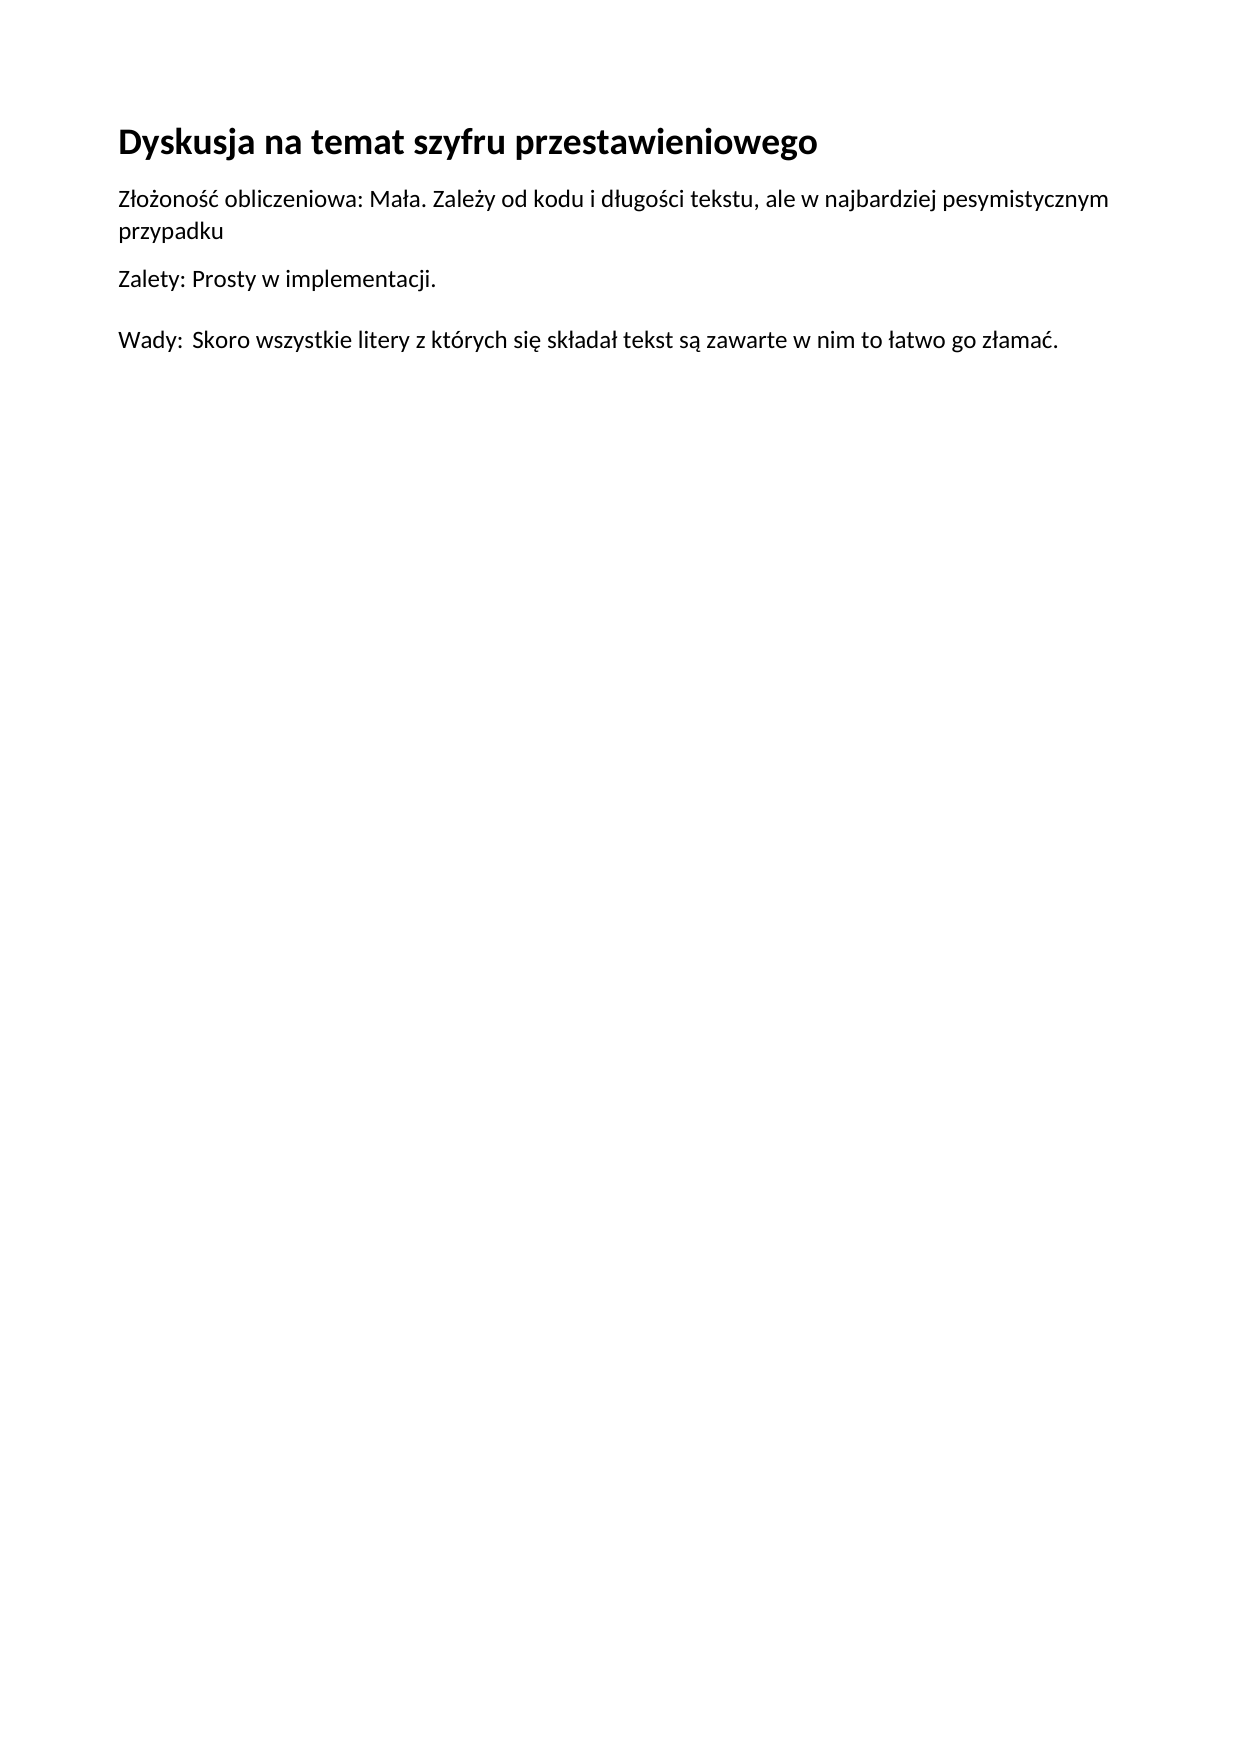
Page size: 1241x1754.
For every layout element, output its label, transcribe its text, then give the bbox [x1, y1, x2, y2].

text Wady: Skoro wszystkie litery z których się składał tekst są zawarte w nim to łatwo go złamać. [118, 312, 1122, 358]
text Dyskusja na temat szyfru przestawieniowego [118, 118, 1122, 164]
text Zalety: Prosty w implementacji. [118, 263, 1122, 294]
text Złożoność obliczeniowa: Mała. Zależy od kodu i długości tekstu, ale w najbardziej pesymistycznym przypadku [118, 183, 1122, 245]
